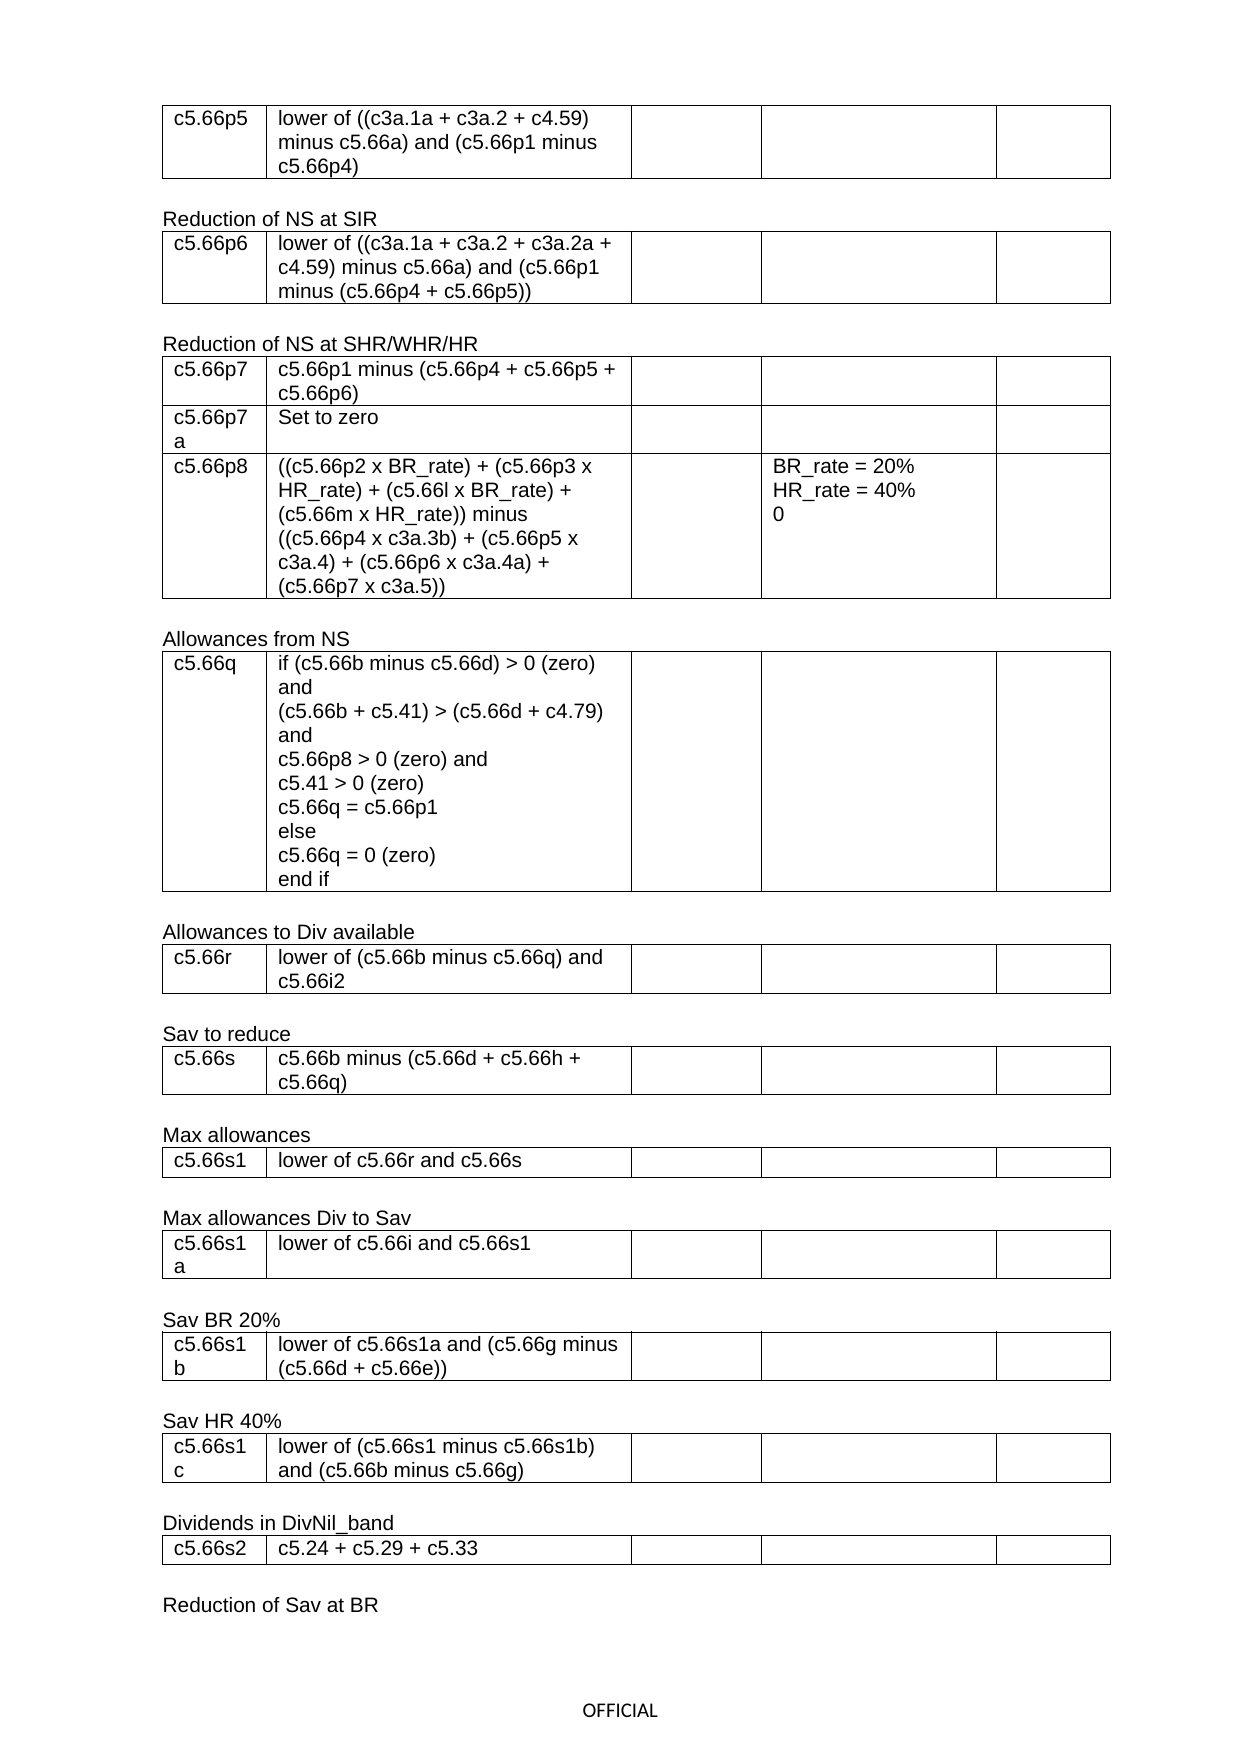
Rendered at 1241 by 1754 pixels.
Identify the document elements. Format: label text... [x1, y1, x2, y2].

table_cell Set to zero [267, 406, 631, 453]
table_header [997, 1333, 1110, 1380]
table_header [997, 1047, 1110, 1094]
table_header [632, 945, 761, 992]
table_header lower of ((c3a.1a + c3a.2 + c3a.2a + c4.59) minus c5.66a) and (c5.66p1 minus (c5.66p4 + c5.66p5)) [267, 232, 631, 303]
table_header [762, 106, 996, 177]
table_header lower of c5.66r and c5.66s [267, 1148, 631, 1177]
text Max allowances Div to Sav [162, 1206, 1135, 1230]
table_header [997, 945, 1110, 992]
table_cell c5.66p7a [163, 406, 266, 453]
text Allowances from NS [162, 627, 1135, 651]
table_header c5.66s [163, 1047, 266, 1094]
table_header c5.66r [163, 945, 266, 992]
table_header [632, 1536, 761, 1564]
table_header [632, 1148, 761, 1177]
table_header [997, 1536, 1110, 1564]
table_header c5.66s2 [163, 1536, 266, 1564]
table_cell ((c5.66p2 x BR_rate) + (c5.66p3 x HR_rate) + (c5.66l x BR_rate) + (c5.66m x HR_rate)) minus ((c5.66p4 x c3a.3b) + (c5.66p5 x c3a.4) + (c5.66p6 x c3a.4a) + (c5.66p7 x c3a.5)) [267, 454, 631, 597]
table_header lower of c5.66s1a and (c5.66g minus (c5.66d + c5.66e)) [267, 1333, 631, 1380]
table_cell [632, 406, 761, 453]
table_header lower of (c5.66b minus c5.66q) and c5.66i2 [267, 945, 631, 992]
text Reduction of NS at SHR/WHR/HR [162, 332, 1135, 356]
text Max allowances [162, 1123, 1135, 1147]
table_header if (c5.66b minus c5.66d) > 0 (zero) and (c5.66b + c5.41) > (c5.66d + c4.79) and c5.66p8 > 0 (zero) and c5.41 > 0 (zero) c5.66q = c5.66p1 else c5.66q = 0 (zero) end if [267, 652, 631, 891]
table_header [762, 1047, 996, 1094]
table_cell BR_rate = 20% HR_rate = 40% 0 [762, 454, 996, 597]
table_header [632, 1333, 761, 1380]
text Dividends in DivNil_band [162, 1511, 1135, 1535]
table_header c5.66p1 minus (c5.66p4 + c5.66p5 + c5.66p6) [267, 357, 631, 405]
table_cell c5.66p8 [163, 454, 266, 597]
table_header [997, 232, 1110, 303]
table_header lower of ((c3a.1a + c3a.2 + c4.59) minus c5.66a) and (c5.66p1 minus c5.66p4) [267, 106, 631, 177]
table_header [997, 357, 1110, 405]
table_header [762, 1434, 996, 1482]
table_header [997, 1434, 1110, 1482]
table_header [997, 106, 1110, 177]
table_header [632, 1434, 761, 1482]
table_header [762, 1333, 996, 1380]
text Sav BR 20% [162, 1307, 1135, 1331]
table_header c5.66p6 [163, 232, 266, 303]
text Allowances to Div available [162, 920, 1135, 944]
table_header [762, 357, 996, 405]
table_header c5.66q [163, 652, 266, 891]
table_header [632, 1047, 761, 1094]
table_header [762, 652, 996, 891]
table_header c5.66s1 [163, 1148, 266, 1177]
table_header c5.66s1c [163, 1434, 266, 1482]
table_header [632, 1231, 761, 1278]
table_header [762, 1231, 996, 1278]
table_header [632, 652, 761, 891]
text Sav to reduce [162, 1022, 1135, 1046]
table_header [762, 1148, 996, 1177]
table_cell [762, 406, 996, 453]
table_header [632, 106, 761, 177]
table_header c5.66p7 [163, 357, 266, 405]
table_header [997, 1231, 1110, 1278]
table_header c5.66b minus (c5.66d + c5.66h + c5.66q) [267, 1047, 631, 1094]
table_header [632, 357, 761, 405]
text Sav HR 40% [162, 1409, 1135, 1433]
table_header c5.66p5 [163, 106, 266, 177]
table_header [762, 232, 996, 303]
text Reduction of Sav at BR [162, 1593, 1135, 1617]
table_header lower of c5.66i and c5.66s1 [267, 1231, 631, 1278]
text Reduction of NS at SIR [162, 207, 1135, 231]
table_header [632, 232, 761, 303]
table_cell [632, 454, 761, 597]
table_header [997, 652, 1110, 891]
table_header c5.66s1a [163, 1231, 266, 1278]
table_header lower of (c5.66s1 minus c5.66s1b) and (c5.66b minus c5.66g) [267, 1434, 631, 1482]
table_cell [997, 406, 1110, 453]
table_header c5.24 + c5.29 + c5.33 [267, 1536, 631, 1564]
table_cell [997, 454, 1110, 597]
table_header [997, 1148, 1110, 1177]
table_header [762, 1536, 996, 1564]
table_header [762, 945, 996, 992]
table_header c5.66s1b [163, 1333, 266, 1380]
